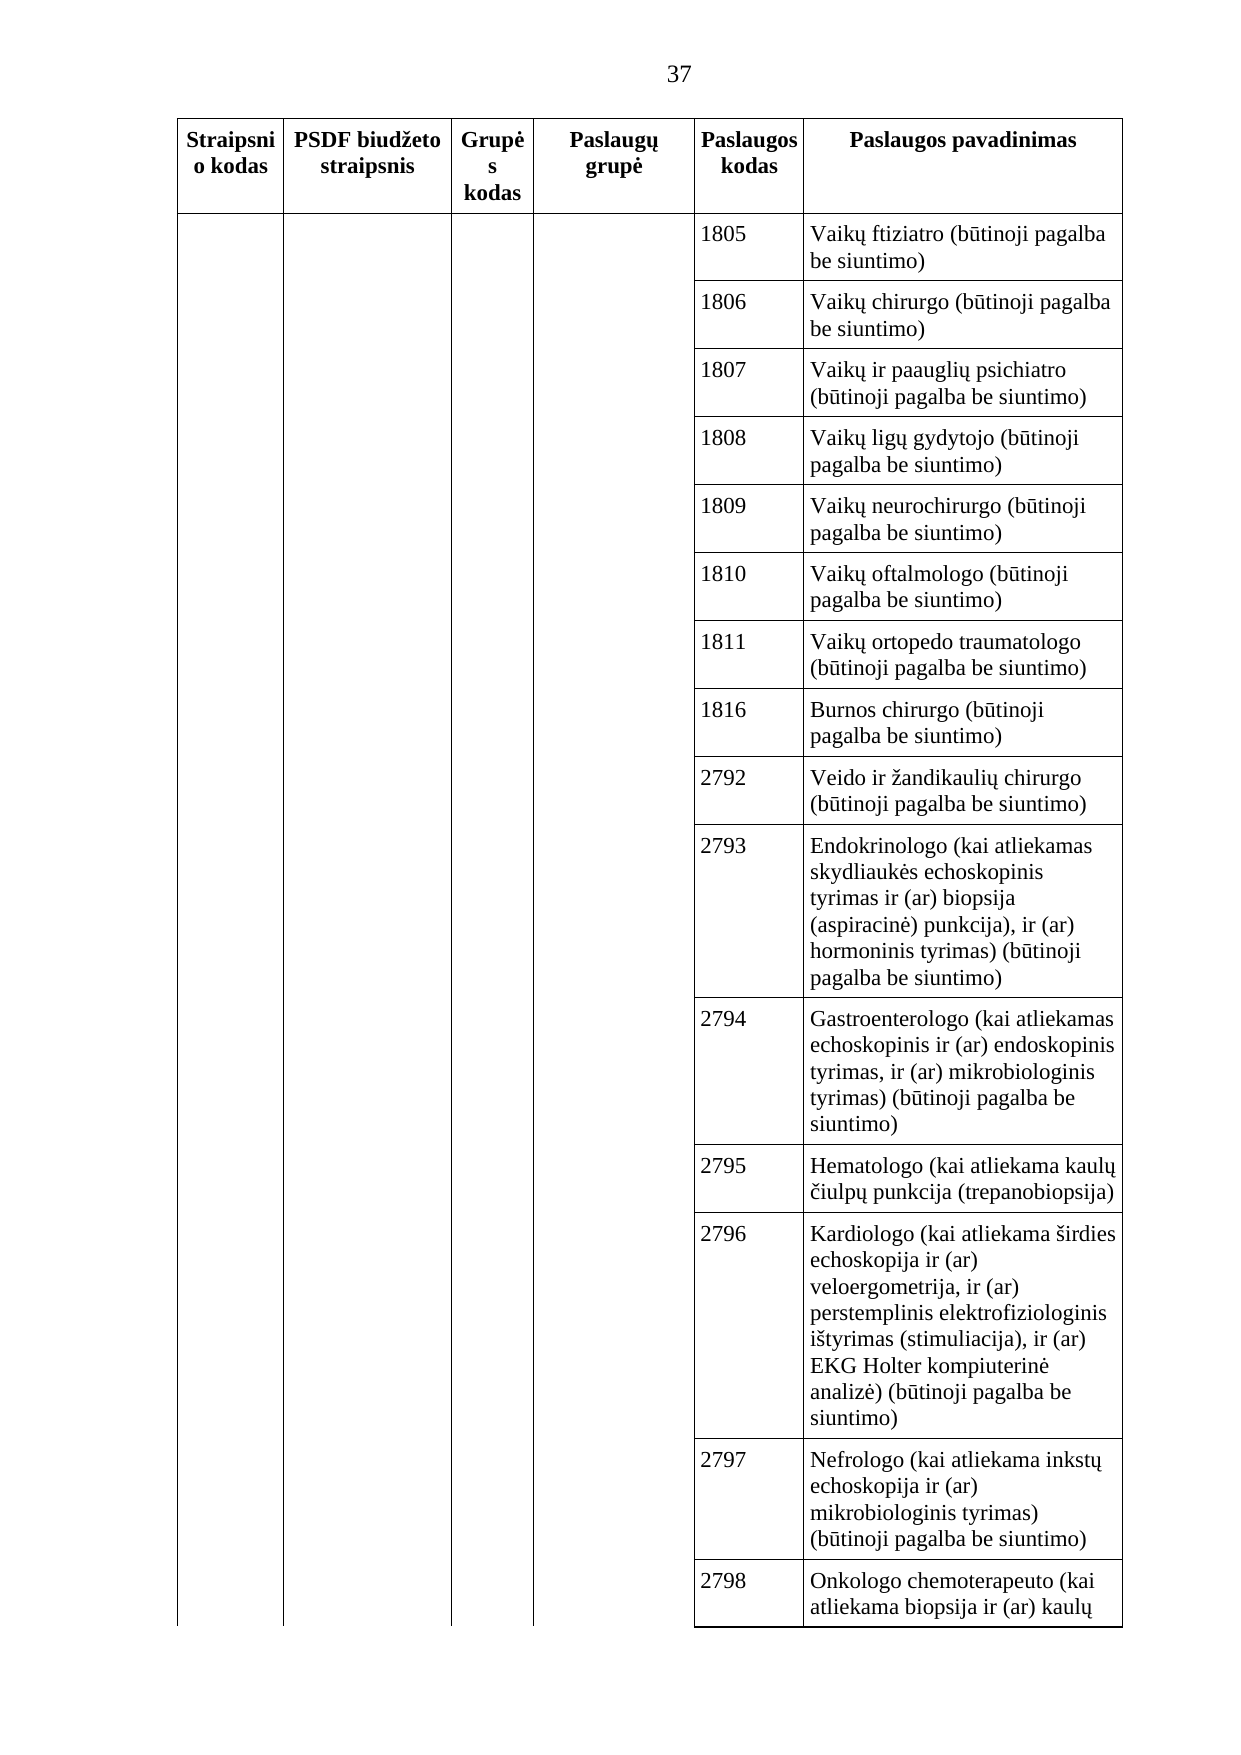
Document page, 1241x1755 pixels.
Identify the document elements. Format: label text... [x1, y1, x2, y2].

table_cell [452, 1438, 533, 1558]
table_cell 1807 [695, 349, 803, 416]
table_cell [452, 348, 533, 416]
table_cell [178, 688, 283, 756]
table_cell Hematologo (kai atliekama kaulų čiulpų punkcija (trepanobiopsija) [804, 1145, 1122, 1212]
table_cell [284, 756, 451, 824]
table_cell [452, 280, 533, 348]
table_cell Endokrinologo (kai atliekamas skydliaukės echoskopinis tyrimas ir (ar) biopsija (aspiracinė) punkcija), ir (ar) hormoninis tyrimas) (būtinoji pagalba be siuntimo) [804, 825, 1122, 997]
table_cell Veido ir žandikaulių chirurgo (būtinoji pagalba be siuntimo) [804, 757, 1122, 824]
table_cell [284, 214, 451, 280]
table_cell Onkologo chemoterapeuto (kai atliekama biopsija ir (ar) kaulų [804, 1560, 1122, 1626]
table_cell Burnos chirurgo (būtinoji pagalba be siuntimo) [804, 689, 1122, 756]
table_cell [284, 1212, 451, 1438]
table_cell [178, 1212, 283, 1438]
table_cell 1806 [695, 281, 803, 348]
table_cell [452, 1212, 533, 1438]
table_cell [534, 348, 694, 416]
table_cell [452, 214, 533, 280]
table_header PSDF biudžeto straipsnis [284, 119, 451, 212]
table_cell [534, 1212, 694, 1438]
table_cell [178, 1559, 283, 1626]
table_cell [178, 416, 283, 484]
table_cell Nefrologo (kai atliekama inkstų echoskopija ir (ar) mikrobiologinis tyrimas) (būtinoji pagalba be siuntimo) [804, 1439, 1122, 1558]
table_header Paslaugos kodas [695, 119, 803, 212]
table_cell 2797 [695, 1439, 803, 1558]
table_cell Vaikų neurochirurgo (būtinoji pagalba be siuntimo) [804, 485, 1122, 552]
table_cell Vaikų ligų gydytojo (būtinoji pagalba be siuntimo) [804, 417, 1122, 484]
table_cell 2792 [695, 757, 803, 824]
table_cell [452, 1144, 533, 1212]
table_cell [534, 756, 694, 824]
table_cell 2794 [695, 998, 803, 1144]
table_cell Kardiologo (kai atliekama širdies echoskopija ir (ar) veloergometrija, ir (ar) perstemplinis elektrofiziologinis ištyrimas (stimuliacija), ir (ar) EKG Holter kompiuterinė analizė) (būtinoji pagalba be siuntimo) [804, 1213, 1122, 1438]
table_cell 1809 [695, 485, 803, 552]
table_cell [284, 620, 451, 688]
table_cell [452, 688, 533, 756]
table_cell 2795 [695, 1145, 803, 1212]
table_cell [178, 1438, 283, 1558]
table_cell [534, 484, 694, 552]
table_cell [452, 484, 533, 552]
table_cell [534, 552, 694, 620]
table_cell [284, 484, 451, 552]
table_cell [178, 552, 283, 620]
table_cell [178, 348, 283, 416]
table_header Straipsnio kodas [178, 119, 283, 212]
table_cell [534, 997, 694, 1144]
table_cell 2793 [695, 825, 803, 997]
table_cell [178, 280, 283, 348]
table_cell Vaikų ortopedo traumatologo (būtinoji pagalba be siuntimo) [804, 621, 1122, 688]
table_cell [534, 416, 694, 484]
table_cell [178, 1144, 283, 1212]
table_cell [284, 416, 451, 484]
table_cell [534, 214, 694, 280]
table_cell [284, 1438, 451, 1558]
table_cell [178, 824, 283, 997]
table_header Grupės kodas [452, 119, 533, 212]
table_cell [534, 1559, 694, 1626]
table_cell 1808 [695, 417, 803, 484]
table_cell 2796 [695, 1213, 803, 1438]
table_cell Vaikų chirurgo (būtinoji pagalba be siuntimo) [804, 281, 1122, 348]
table_header Paslaugų grupė [534, 119, 694, 212]
table_cell Gastroenterologo (kai atliekamas echoskopinis ir (ar) endoskopinis tyrimas, ir (ar) mikrobiologinis tyrimas) (būtinoji pagalba be siuntimo) [804, 998, 1122, 1144]
table_cell [284, 280, 451, 348]
table_cell [534, 688, 694, 756]
table_cell [452, 552, 533, 620]
table_cell [534, 1438, 694, 1558]
table_cell [534, 620, 694, 688]
table_cell Vaikų oftalmologo (būtinoji pagalba be siuntimo) [804, 553, 1122, 620]
table_cell [452, 824, 533, 997]
table_cell [452, 416, 533, 484]
table_cell [452, 756, 533, 824]
table_cell [178, 997, 283, 1144]
table_cell [284, 1559, 451, 1626]
table_cell [534, 280, 694, 348]
table_cell [178, 756, 283, 824]
table_cell [178, 214, 283, 280]
table_cell [178, 484, 283, 552]
table_cell 2798 [695, 1560, 803, 1626]
table_cell [284, 552, 451, 620]
table_cell [284, 688, 451, 756]
table_cell [534, 1144, 694, 1212]
table_header Paslaugos pavadinimas [804, 119, 1122, 212]
table_cell [284, 1144, 451, 1212]
table_cell [284, 824, 451, 997]
table_cell [178, 620, 283, 688]
table_cell [452, 1559, 533, 1626]
table_cell [284, 348, 451, 416]
table_cell 1810 [695, 553, 803, 620]
table_cell [452, 620, 533, 688]
table_cell [452, 997, 533, 1144]
table_cell 1805 [695, 214, 803, 280]
table_cell [534, 824, 694, 997]
table_cell 1816 [695, 689, 803, 756]
table_cell Vaikų ftiziatro (būtinoji pagalba be siuntimo) [804, 214, 1122, 280]
table_cell Vaikų ir paauglių psichiatro (būtinoji pagalba be siuntimo) [804, 349, 1122, 416]
table_cell [284, 997, 451, 1144]
table_cell 1811 [695, 621, 803, 688]
